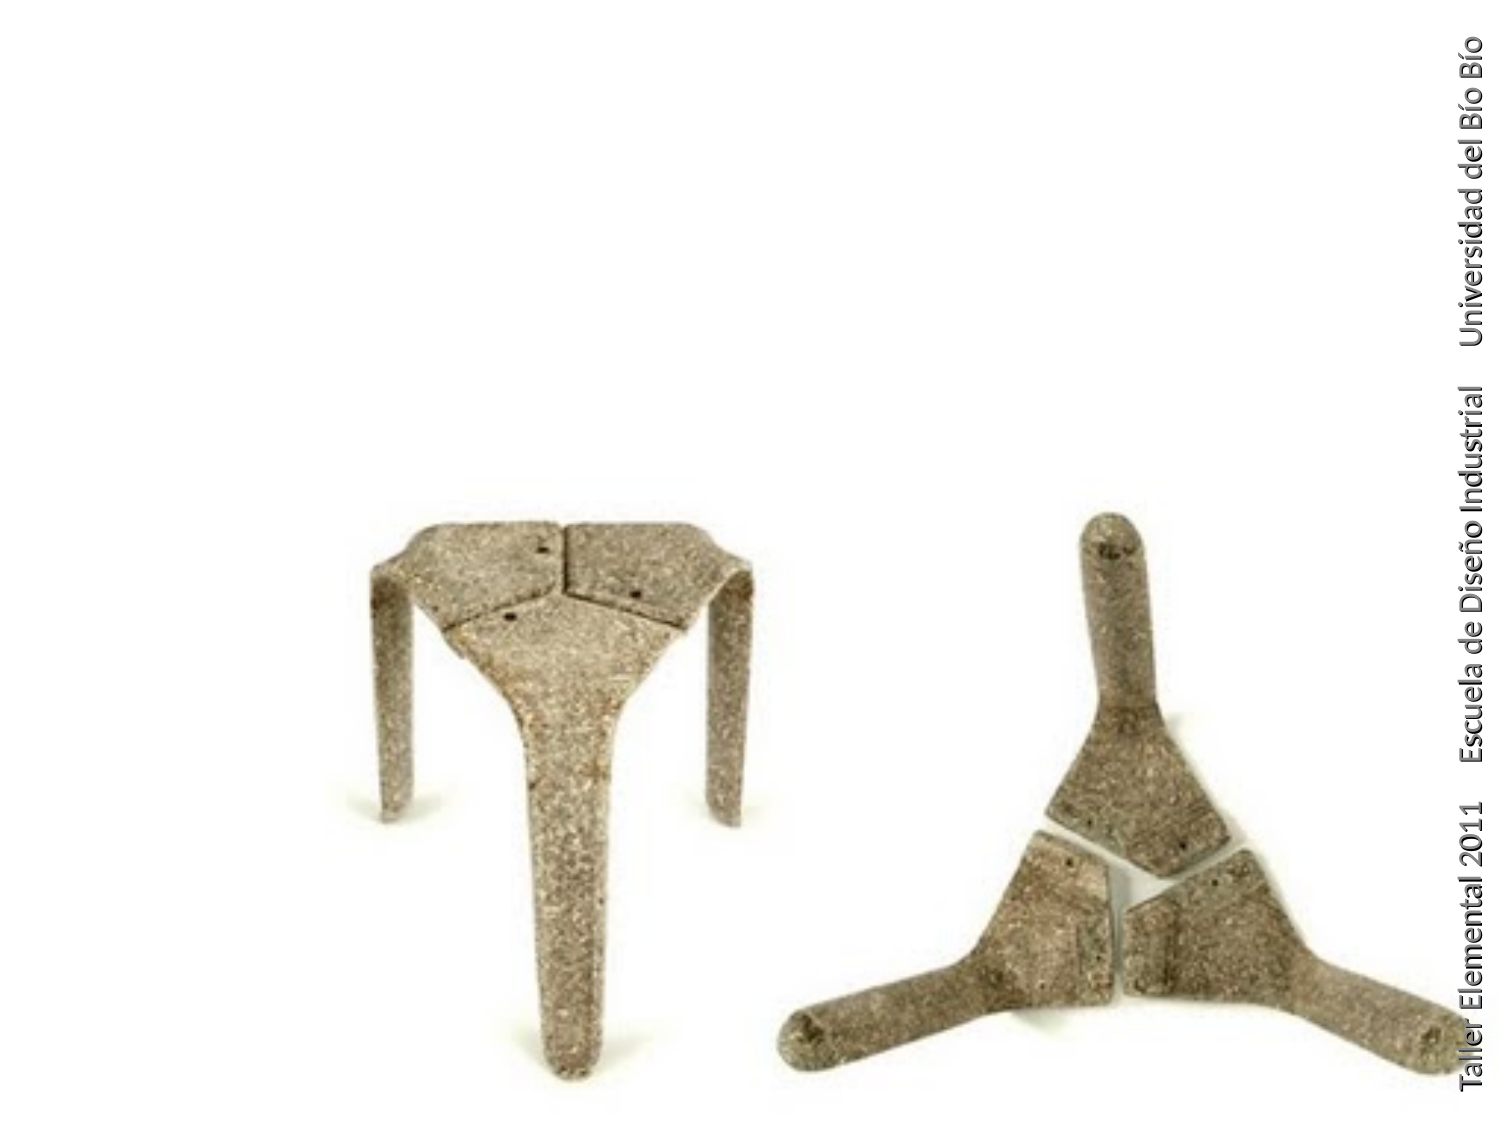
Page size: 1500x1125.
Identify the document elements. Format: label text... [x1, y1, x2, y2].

text_box Taller Elemental 2011 Escuela de Diseño Industrial Universidad del Bío Bío [1435, 0, 1500, 1106]
picture [324, 478, 1500, 1125]
